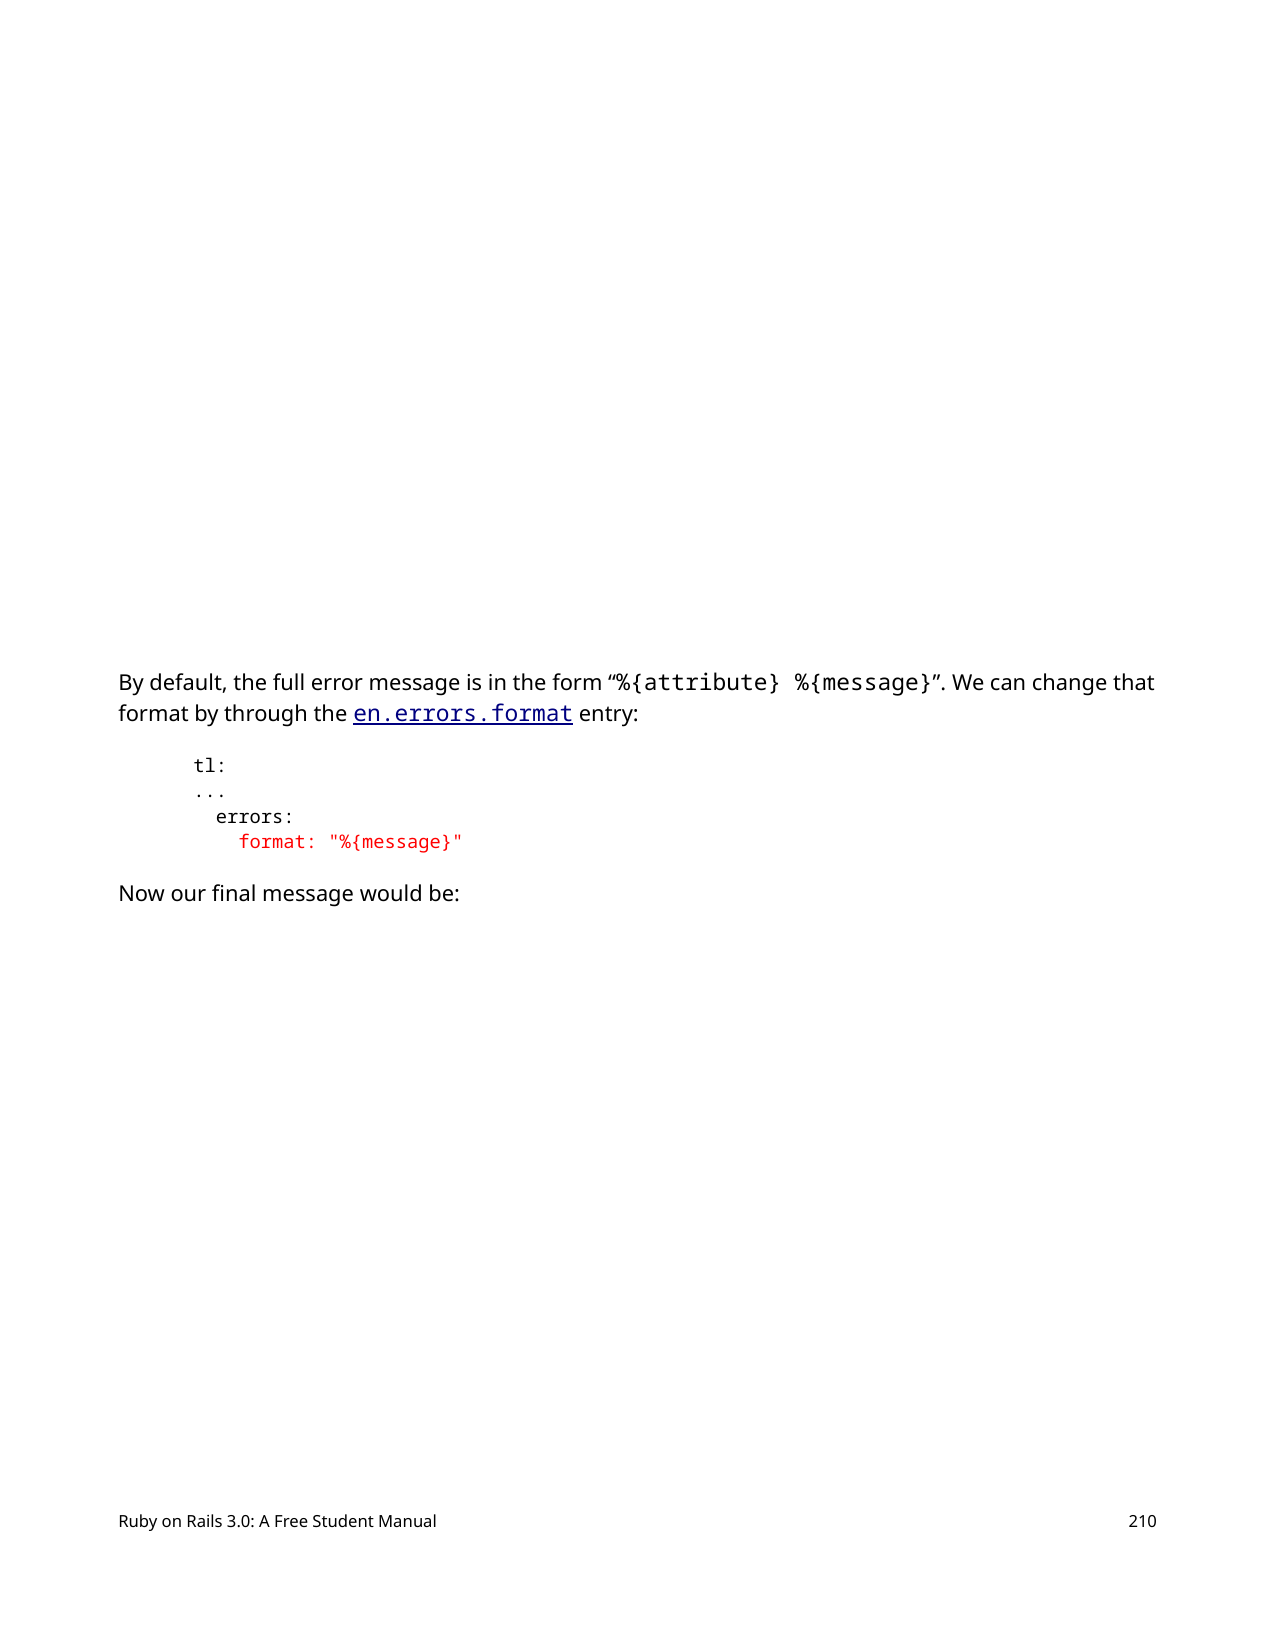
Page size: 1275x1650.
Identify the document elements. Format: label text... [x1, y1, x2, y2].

text By default, the full error message is in the form “%{attribute} %{message}”. We can change that format by through the en.errors.format entry: [118, 665, 1157, 728]
text Now our final message would be: [118, 878, 1157, 908]
text tl: ... errors: format: "%{message}" [193, 752, 1157, 854]
